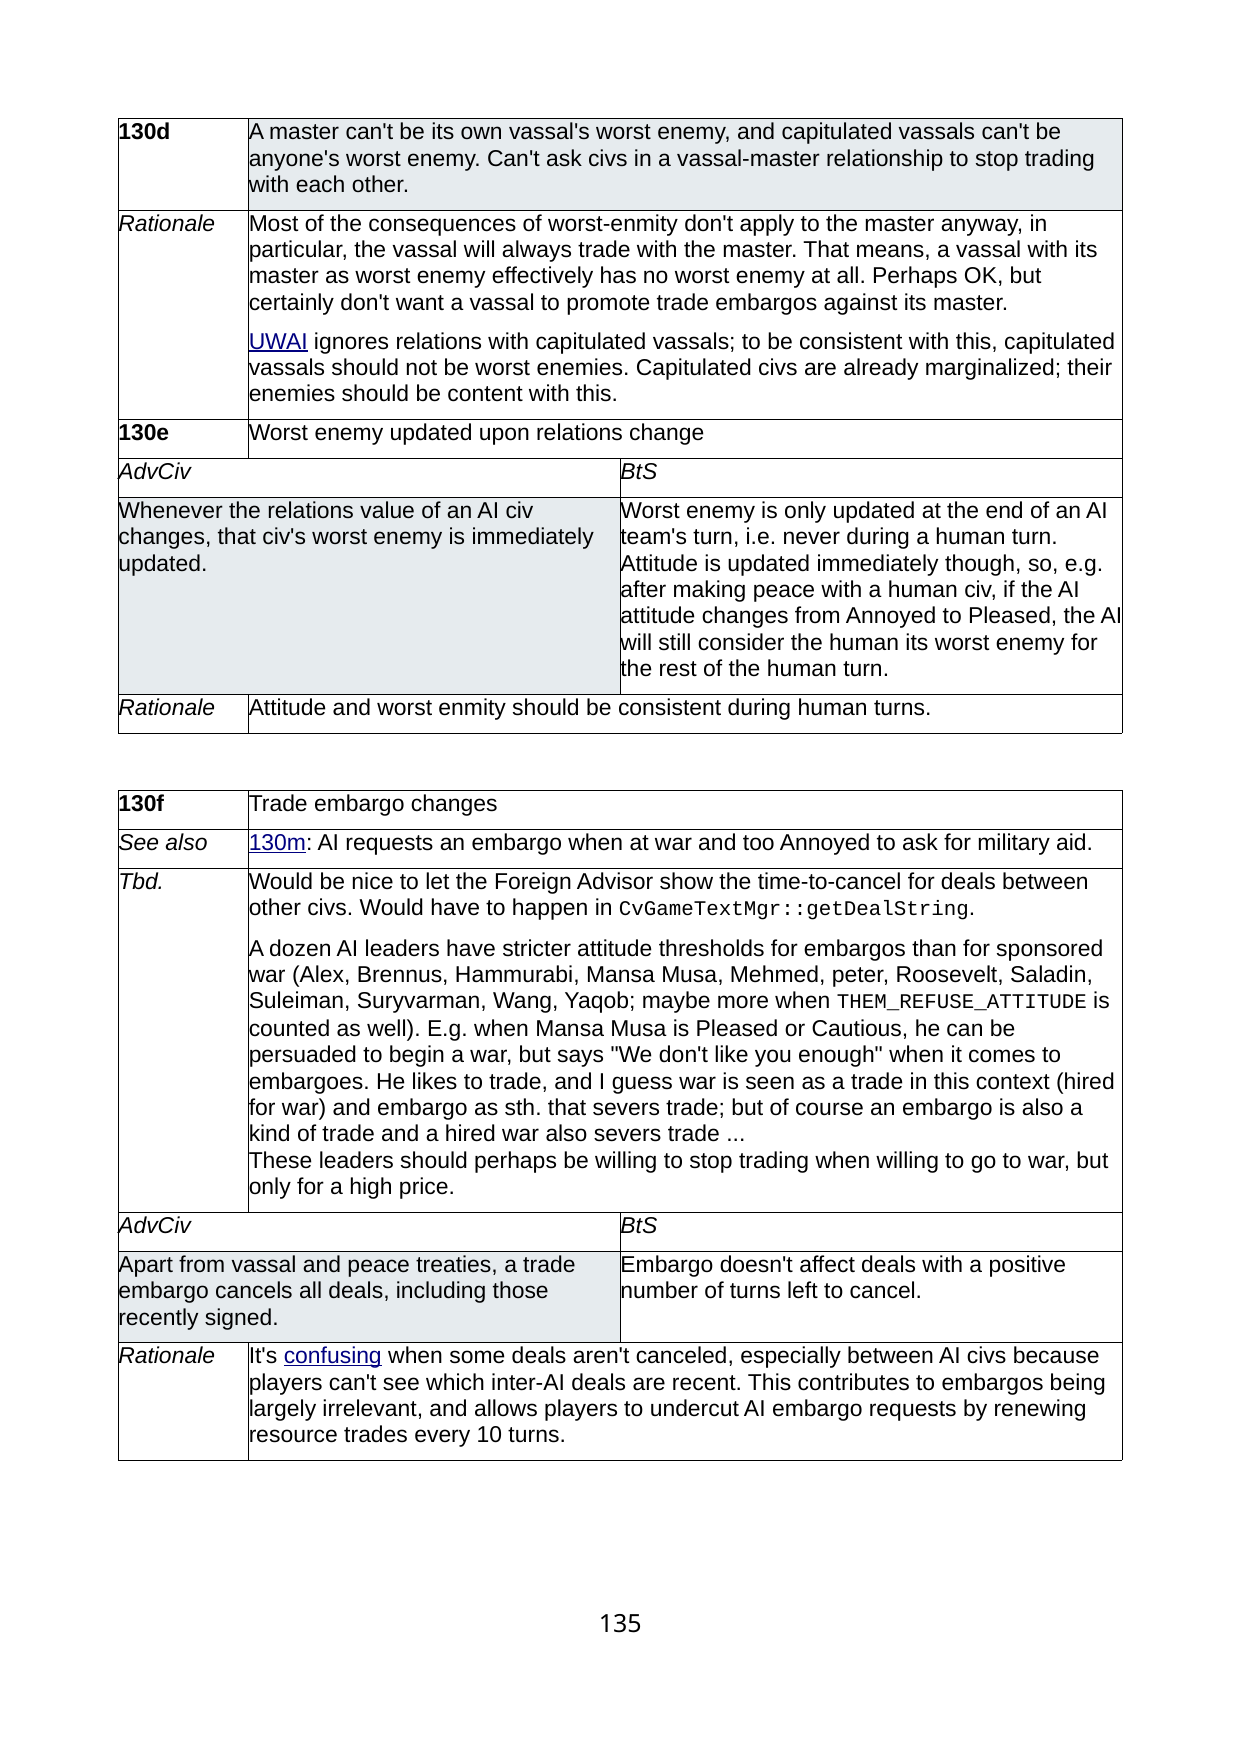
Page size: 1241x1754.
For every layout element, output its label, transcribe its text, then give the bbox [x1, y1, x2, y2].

table_cell It's confusing when some deals aren't canceled, especially between AI civs because players can't see which inter-AI deals are recent. This contributes to embargos being largely irrelevant, and allows players to undercut AI embargo requests by renewing resource trades every 10 turns. [249, 1343, 1122, 1460]
table_cell Rationale [119, 1343, 248, 1460]
table_cell See also [119, 830, 248, 868]
table_header 130f [119, 791, 248, 829]
table_cell Tbd. [119, 869, 248, 1212]
table_cell Rationale [119, 695, 248, 733]
table_header 130d [119, 119, 248, 210]
table_cell Rationale [119, 211, 248, 419]
table_cell Attitude and worst enmity should be consistent during human turns. [249, 695, 1122, 733]
table_cell Worst enemy updated upon relations change [249, 420, 1122, 458]
table_cell AdvCiv [119, 459, 620, 497]
table_header A master can't be its own vassal's worst enemy, and capitulated vassals can't be anyone's worst enemy. Can't ask civs in a vassal-master relationship to stop trading with each other. [249, 119, 1122, 210]
table_cell BtS [621, 1213, 1122, 1251]
table_header Trade embargo changes [249, 791, 1122, 829]
table_cell Worst enemy is only updated at the end of an AI team's turn, i.e. never during a human turn. Attitude is updated immediately though, so, e.g. after making peace with a human civ, if the AI attitude changes from Annoyed to Pleased, the AI will still consider the human its worst enemy for the rest of the human turn. [621, 498, 1122, 694]
table_cell AdvCiv [119, 1213, 620, 1251]
table_cell Apart from vassal and peace treaties, a trade embargo cancels all deals, including those recently signed. [119, 1252, 620, 1342]
table_cell Whenever the relations value of an AI civ changes, that civ's worst enemy is immediately updated. [119, 498, 620, 694]
table_cell 130e [119, 420, 248, 458]
table_cell Most of the consequences of worst-enmity don't apply to the master anyway, in particular, the vassal will always trade with the master. That means, a vassal with its master as worst enemy effectively has no worst enemy at all. Perhaps OK, but certainly don't want a vassal to promote trade embargos against its master. UWAI ignores relations with capitulated vassals; to be consistent with this, capitulated vassals should not be worst enemies. Capitulated civs are already marginalized; their enemies should be content with this. [249, 211, 1122, 419]
table_cell Would be nice to let the Foreign Advisor show the time-to-cancel for deals between other civs. Would have to happen in CvGameTextMgr::getDealString. A dozen AI leaders have stricter attitude thresholds for embargos than for sponsored war (Alex, Brennus, Hammurabi, Mansa Musa, Mehmed, peter, Roosevelt, Saladin, Suleiman, Suryvarman, Wang, Yaqob; maybe more when THEM_REFUSE_ATTITUDE is counted as well). E.g. when Mansa Musa is Pleased or Cautious, he can be persuaded to begin a war, but says "We don't like you enough" when it comes to embargoes. He likes to trade, and I guess war is seen as a trade in this context (hired for war) and embargo as sth. that severs trade; but of course an embargo is also a kind of trade and a hired war also severs trade ... These leaders should perhaps be willing to stop trading when willing to go to war, but only for a high price. [249, 869, 1122, 1212]
table_cell Embargo doesn't affect deals with a positive number of turns left to cancel. [621, 1252, 1122, 1342]
table_cell BtS [621, 459, 1122, 497]
table_cell 130m: AI requests an embargo when at war and too Annoyed to ask for military aid. [249, 830, 1122, 868]
